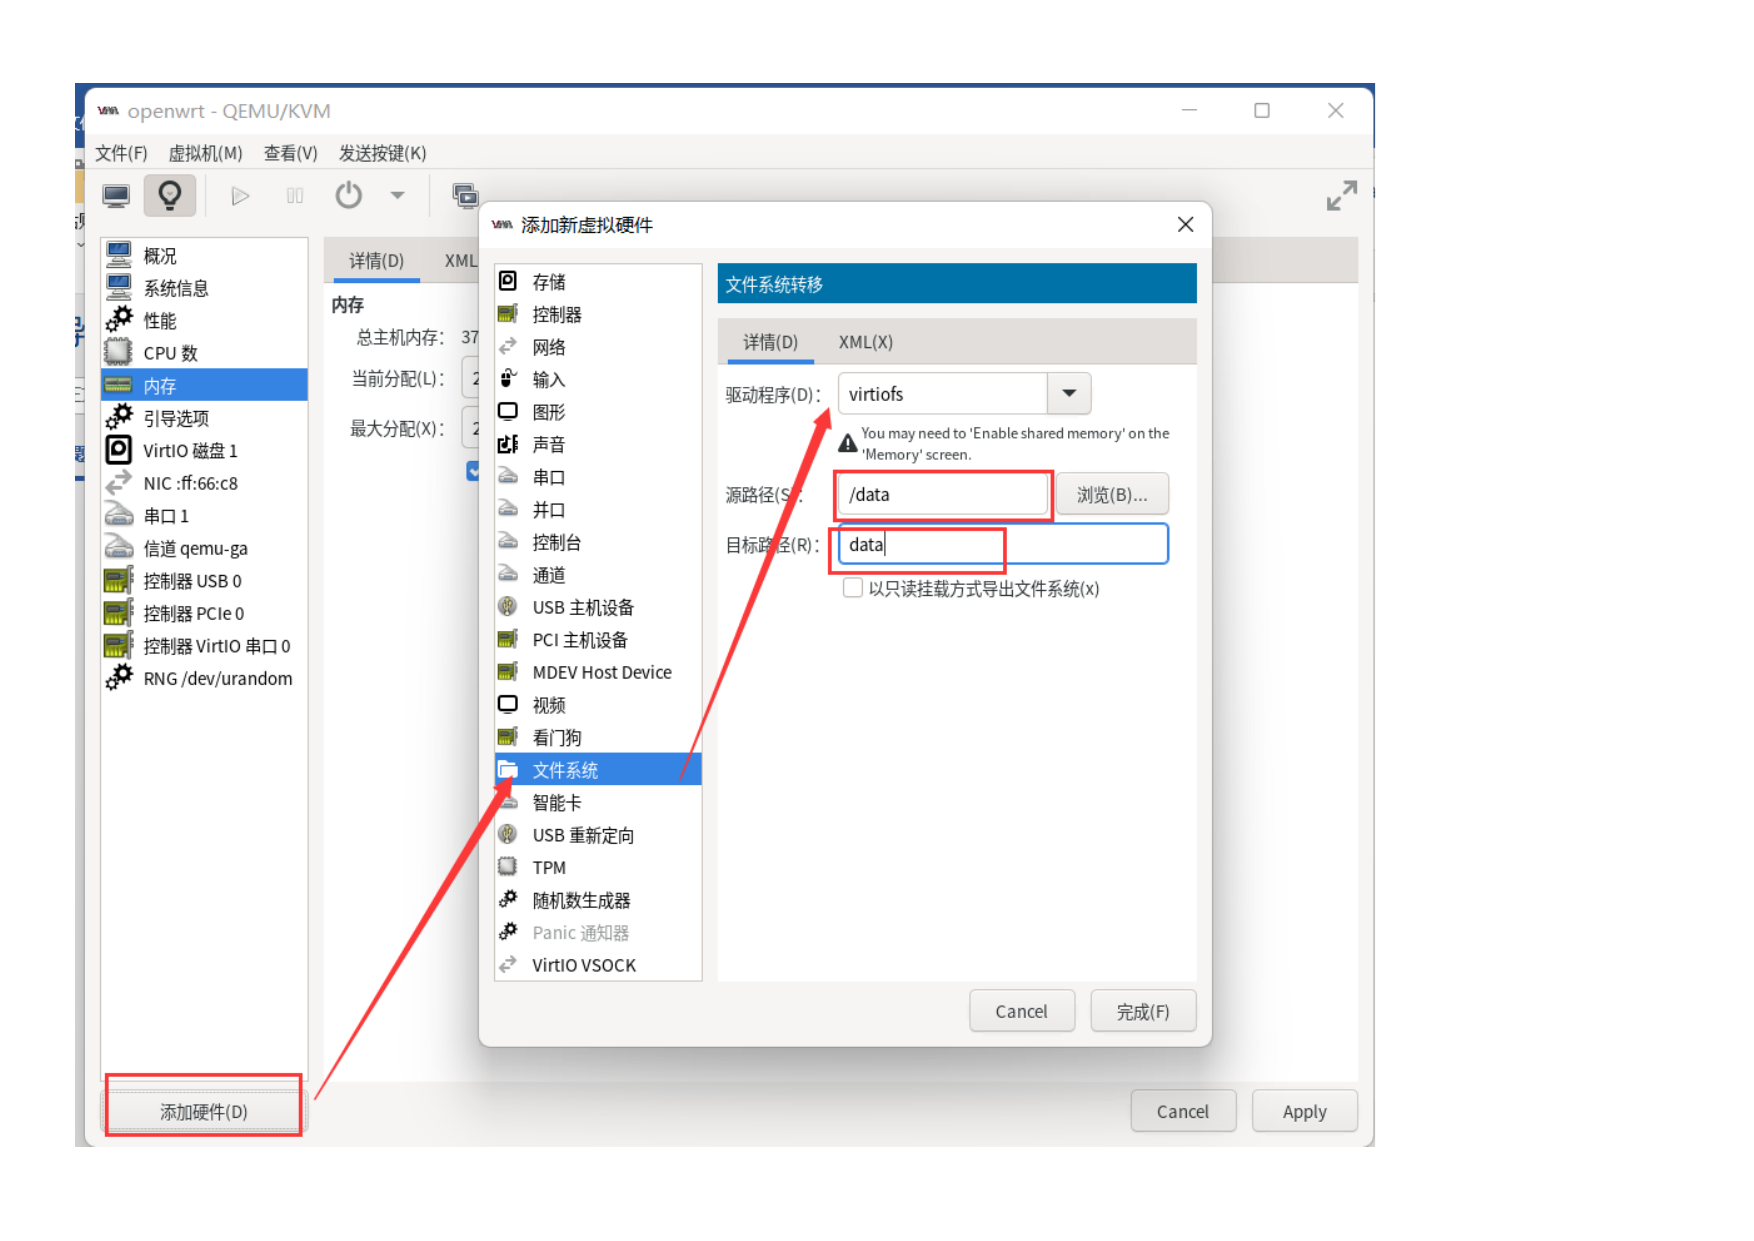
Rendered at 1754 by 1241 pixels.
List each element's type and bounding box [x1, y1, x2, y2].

picture [75, 83, 1375, 1147]
